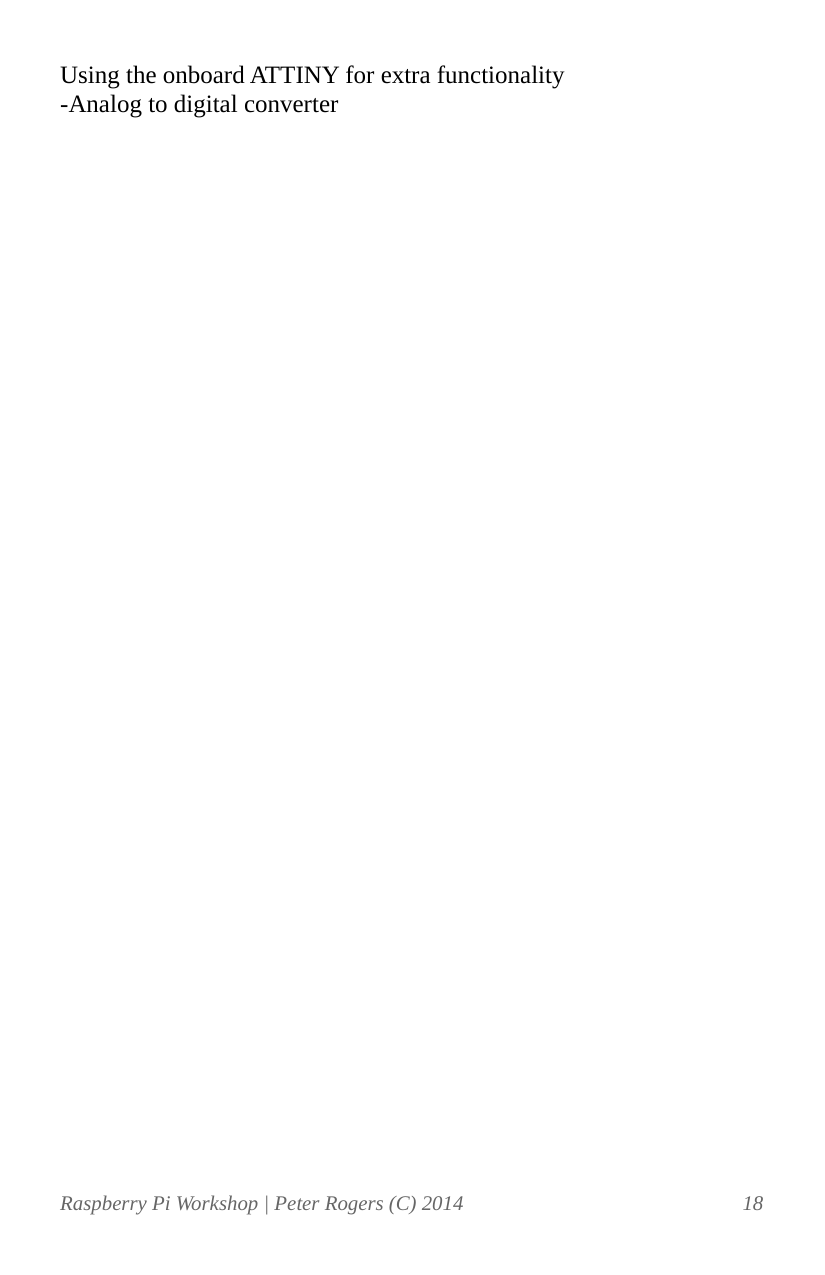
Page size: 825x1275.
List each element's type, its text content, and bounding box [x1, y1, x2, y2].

text Using the onboard ATTINY for extra functionality [60, 60, 765, 89]
text -Analog to digital converter [60, 89, 765, 117]
